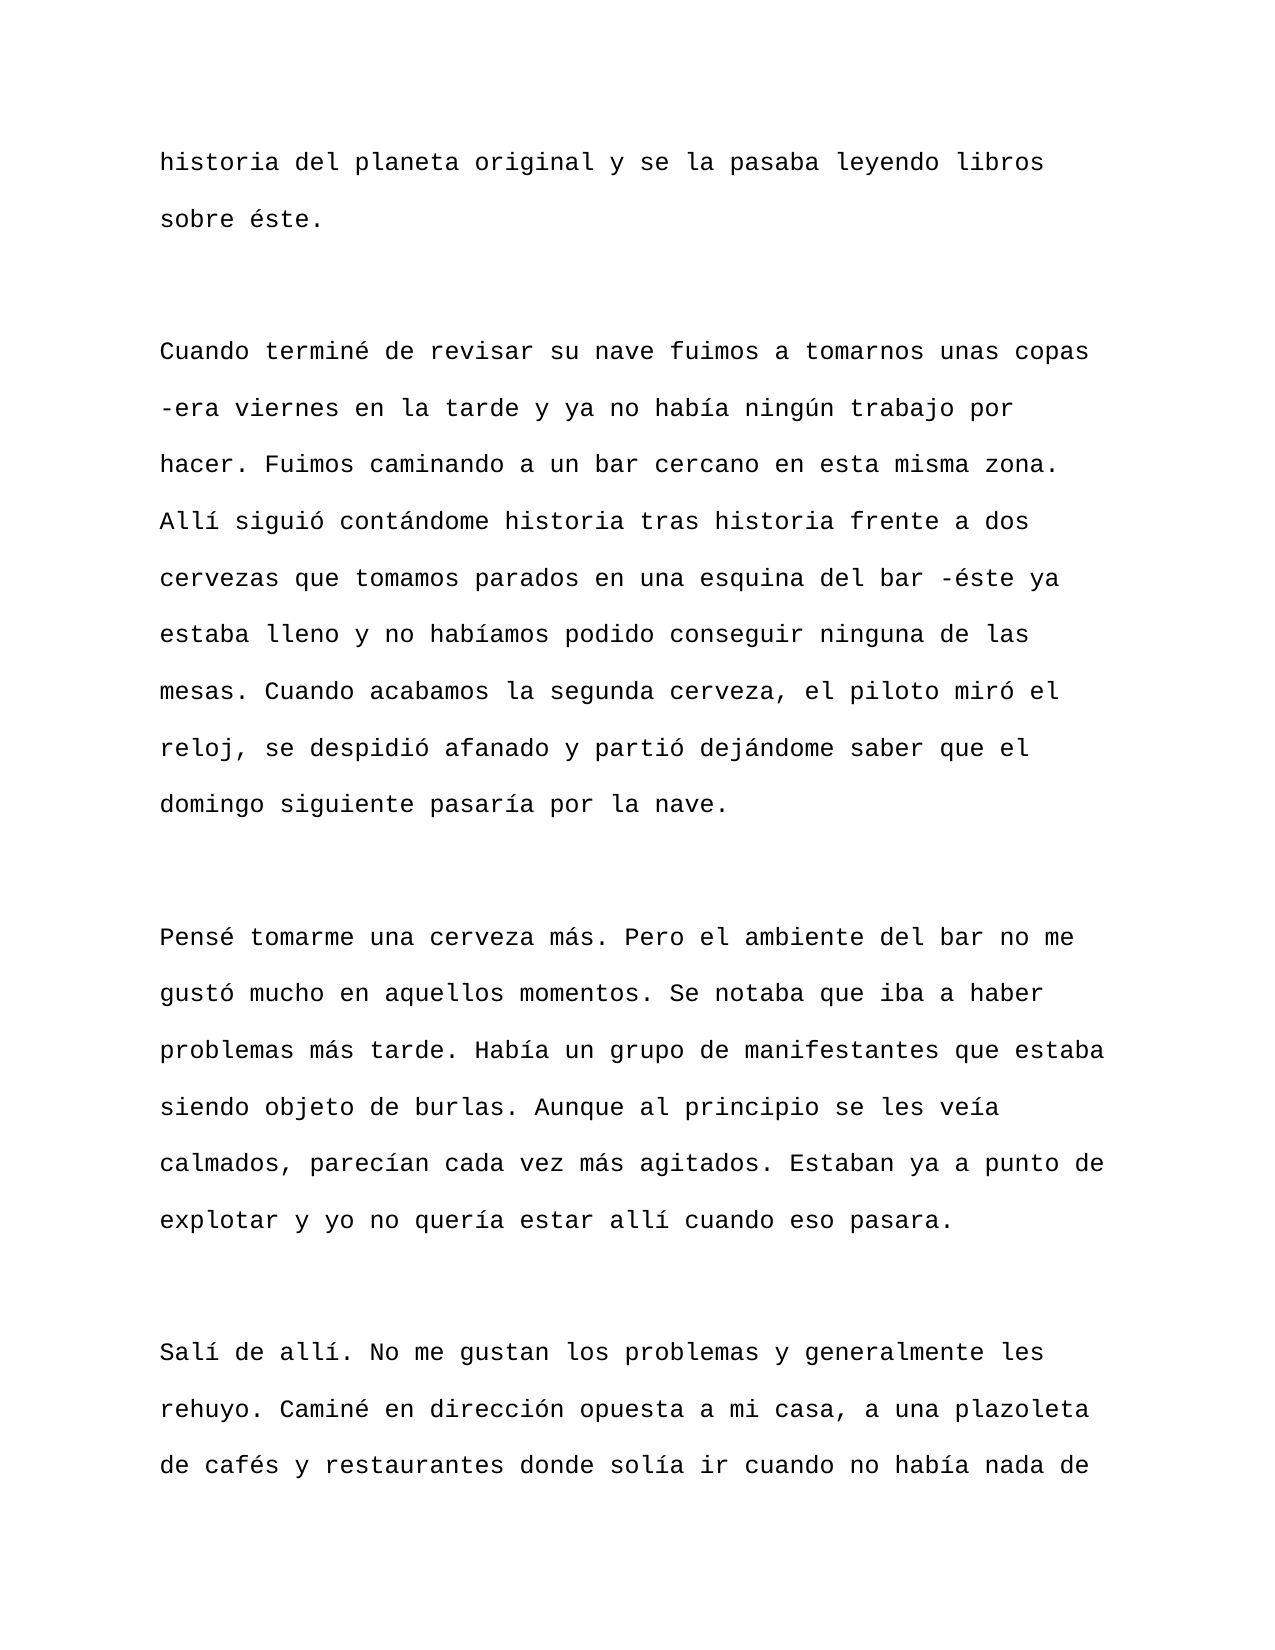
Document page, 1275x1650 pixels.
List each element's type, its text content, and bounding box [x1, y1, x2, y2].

text Pensé tomarme una cerveza más. Pero el ambiente del bar no me gustó mucho en aquellos momentos. Se notaba que iba a haber problemas más tarde. Había un grupo de manifestantes que estaba siendo objeto de burlas. Aunque al principio se les veía calmados, parecían cada vez más agitados. Estaban ya a punto de explotar y yo no quería estar allí cuando eso pasara. [159, 924, 1116, 1236]
text Salí de allí. No me gustan los problemas y generalmente les rehuyo. Caminé en dirección opuesta a mi casa, a una plazoleta de cafés y restaurantes donde solía ir cuando no había nada de [159, 1339, 1116, 1481]
text historia del planeta original y se la pasaba leyendo libros sobre éste. [159, 150, 1116, 235]
text Cuando terminé de revisar su nave fuimos a tomarnos unas copas -era viernes en la tarde y ya no había ningún trabajo por hacer. Fuimos caminando a un bar cercano en esta misma zona. Allí siguió contándome historia tras historia frente a dos cervezas que tomamos parados en una esquina del bar -éste ya estaba lleno y no habíamos podido conseguir ninguna de las mesas. Cuando acabamos la segunda cerveza, el piloto miró el reloj, se despidió afanado y partió dejándome saber que el domingo siguiente pasaría por la nave. [159, 339, 1116, 820]
